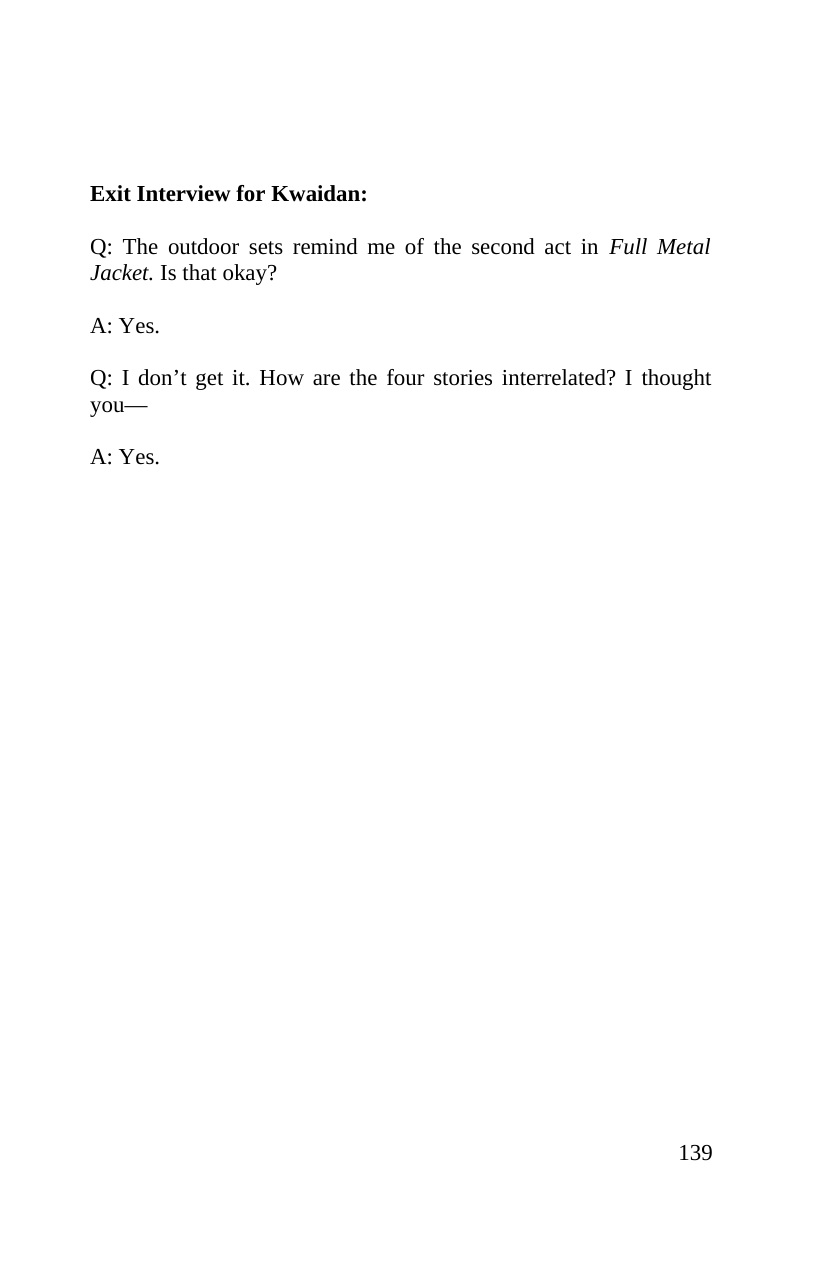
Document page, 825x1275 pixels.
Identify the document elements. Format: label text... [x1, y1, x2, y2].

text Q: The outdoor sets remind me of the second act in Full Metal Jacket. Is that okay? [90, 233, 712, 285]
text Q: I don’t get it. How are the four stories interrelated? I thought you— [90, 364, 712, 417]
text Exit Interview for Kwaidan: [90, 180, 712, 206]
text A: Yes. [90, 312, 712, 338]
text A: Yes. [90, 443, 712, 470]
